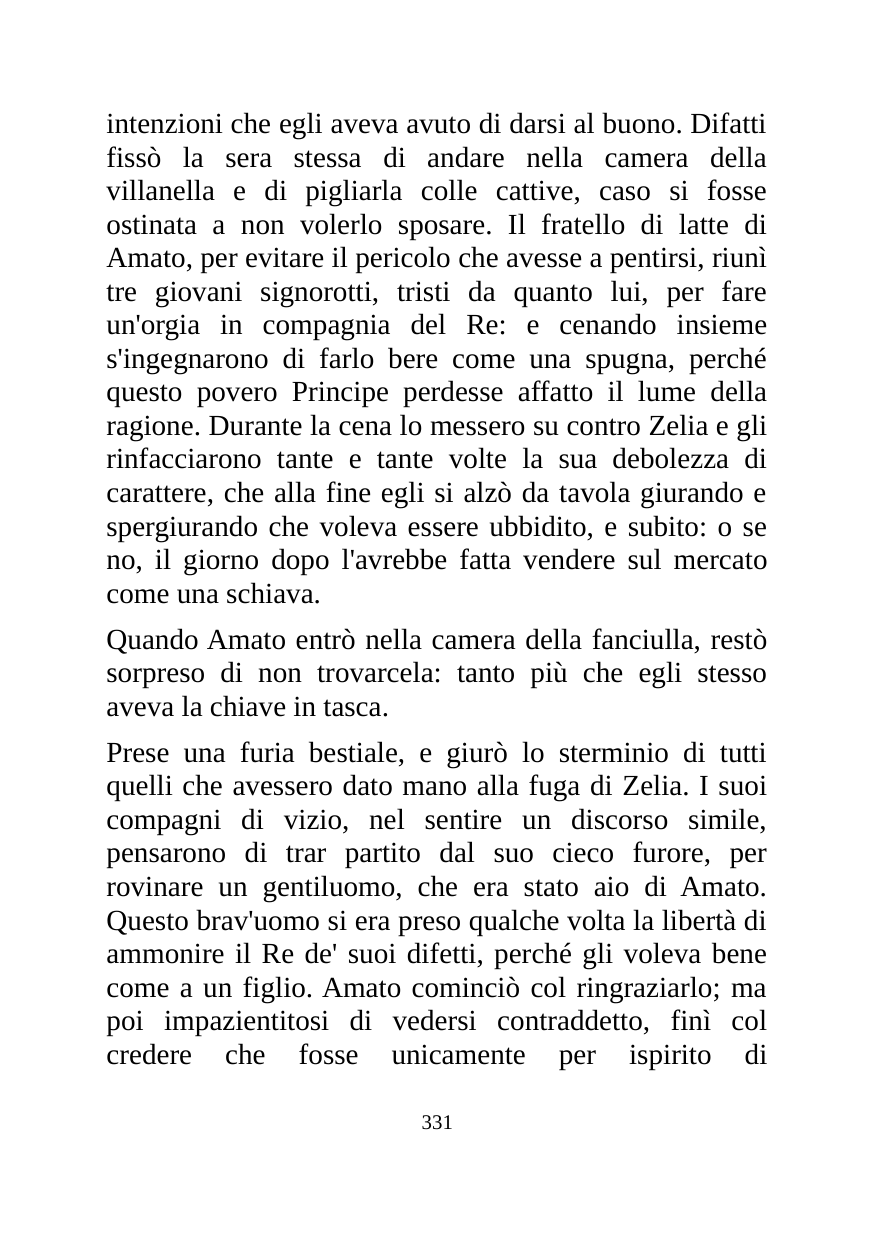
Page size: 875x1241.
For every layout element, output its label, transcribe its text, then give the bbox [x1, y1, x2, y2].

text Prese una furia bestiale, e giurò lo sterminio di tutti quelli che avessero dato mano alla fuga di Zelia. I suoi compagni di vizio, nel sentire un discorso simile, pensarono di trar partito dal suo cieco furore, per rovinare un gentiluomo, che era stato aio di Amato. Questo brav'uomo si era preso qualche volta la libertà di ammonire il Re de' suoi difetti, perché gli voleva bene come a un figlio. Amato cominciò col ringraziarlo; ma poi impazientitosi di vedersi contraddetto, finì col credere che fosse unicamente per ispirito di [106, 735, 768, 1070]
text Quando Amato entrò nella camera della fanciulla, restò sorpreso di non trovarcela: tanto più che egli stesso aveva la chiave in tasca. [106, 622, 768, 722]
text intenzioni che egli aveva avuto di darsi al buono. Difatti fissò la sera stessa di andare nella camera della villanella e di pigliarla colle cattive, caso si fosse ostinata a non volerlo sposare. Il fratello di latte di Amato, per evitare il pericolo che avesse a pentirsi, riunì tre giovani signorotti, tristi da quanto lui, per fare un'orgia in compagnia del Re: e cenando insieme s'ingegnarono di farlo bere come una spugna, perché questo povero Principe perdesse affatto il lume della ragione. Durante la cena lo messero su contro Zelia e gli rinfacciarono tante e tante volte la sua debolezza di carattere, che alla fine egli si alzò da tavola giurando e spergiurando che voleva essere ubbidito, e subito: o se no, il giorno dopo l'avrebbe fatta vendere sul mercato come una schiava. [106, 106, 768, 609]
